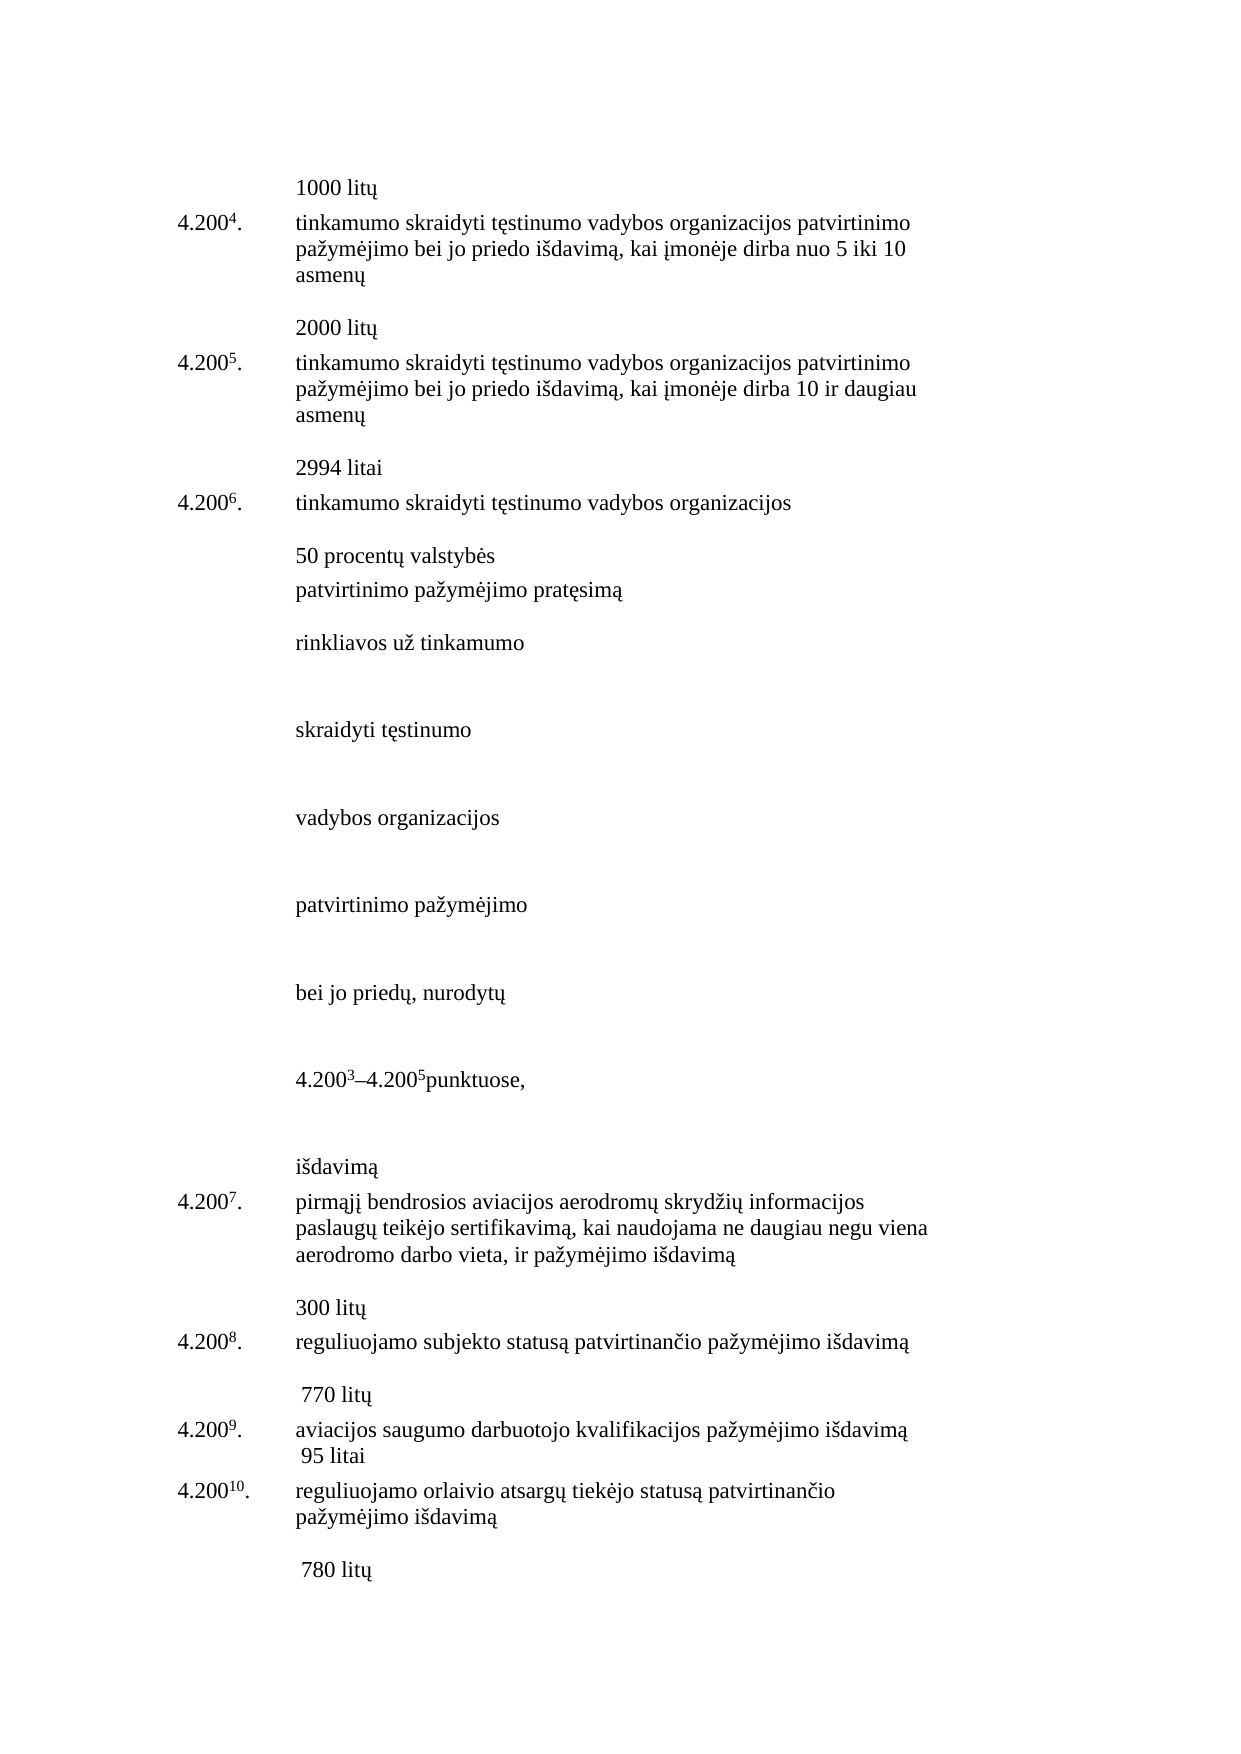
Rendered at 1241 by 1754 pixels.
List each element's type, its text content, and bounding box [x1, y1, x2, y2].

text 4.2004. tinkamumo skraidyti tęstinumo vadybos organizacijos patvirtinimo pažymėjimo bei jo priedo išdavimą, kai įmonėje dirba nuo 5 iki 10 asmenų 2000 litų [177, 209, 945, 341]
text 4.20010. reguliuojamo orlaivio atsargų tiekėjo statusą patvirtinančio pažymėjimo išdavimą 780 litų [177, 1477, 930, 1582]
text 4.2005. tinkamumo skraidyti tęstinumo vadybos organizacijos patvirtinimo pažymėjimo bei jo priedo išdavimą, kai įmonėje dirba 10 ir daugiau asmenų 2994 litai [177, 349, 945, 481]
text patvirtinimo pažymėjimo pratęsimą rinkliavos už tinkamumo [177, 576, 945, 655]
text patvirtinimo pažymėjimo [177, 838, 945, 918]
text 4.2009. aviacijos saugumo darbuotojo kvalifikacijos pažymėjimo išdavimą 95 litai [177, 1416, 945, 1468]
text skraidyti tęstinumo [177, 664, 945, 743]
text 4.2006. tinkamumo skraidyti tęstinumo vadybos organizacijos 50 procentų valstybės [177, 489, 945, 568]
text 1000 litų [177, 148, 945, 200]
text 4.2007. pirmąjį bendrosios aviacijos aerodromų skrydžių informacijos paslaugų teikėjo sertifikavimą, kai naudojama ne daugiau negu viena aerodromo darbo vieta, ir pažymėjimo išdavimą 300 litų [177, 1188, 945, 1320]
text išdavimą [177, 1101, 945, 1180]
text 4.2008. reguliuojamo subjekto statusą patvirtinančio pažymėjimo išdavimą 770 litų [177, 1328, 930, 1407]
text vadybos organizacijos [177, 751, 945, 830]
text bei jo priedų, nurodytų [177, 926, 945, 1005]
text 4.2003–4.2005punktuose, [177, 1013, 945, 1092]
